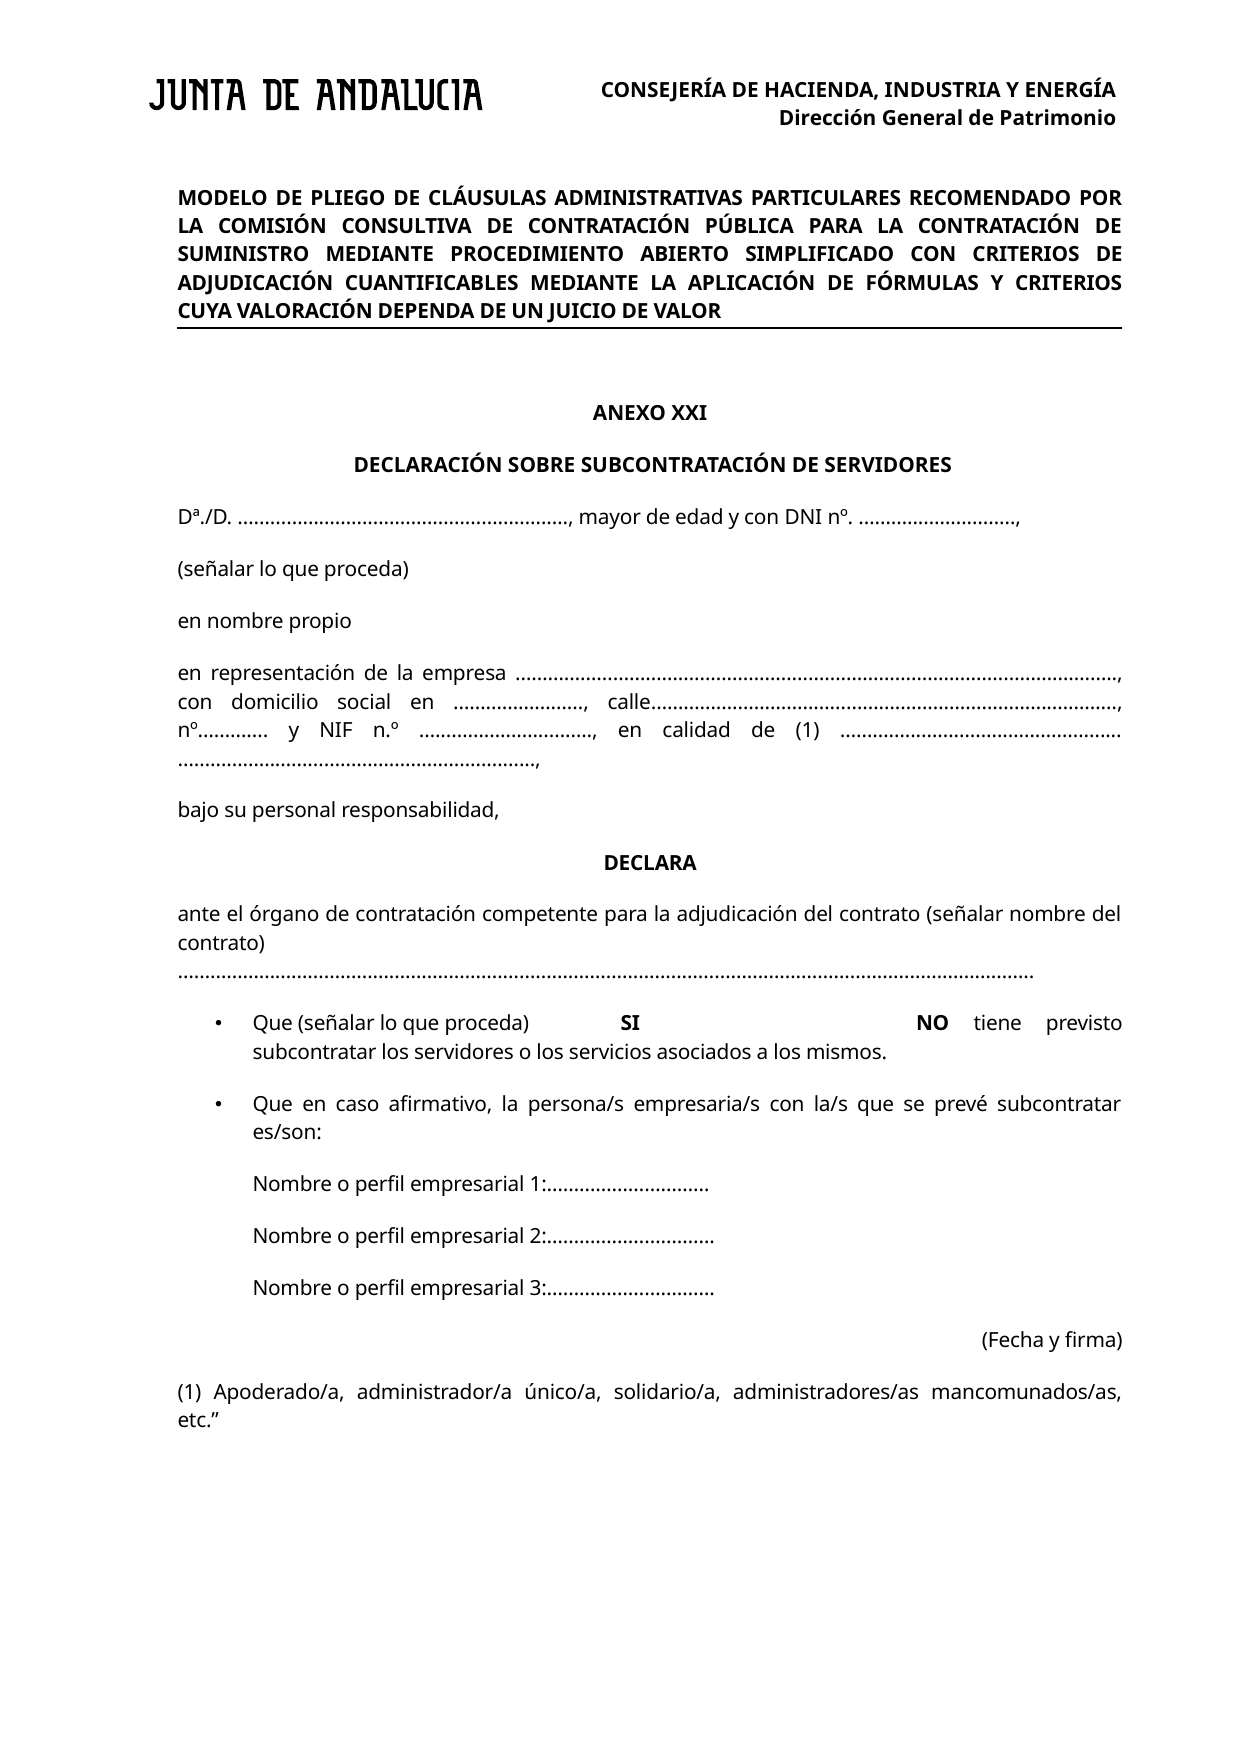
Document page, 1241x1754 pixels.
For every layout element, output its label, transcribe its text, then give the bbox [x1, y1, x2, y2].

text en representación de la empresa …………………………………………………………………………………………….….., con domicilio social en ……………………, calle………………………………………………………………..…………, nº…………. y NIF n.º …...……………...…….., en calidad de (1) …………...……………………………....………………………………………………………..., [177, 658, 1122, 772]
list Nombre o perfil empresarial 2:…………………………. [215, 1221, 1122, 1250]
text (Fecha y firma) [177, 1325, 1122, 1354]
text DECLARACIÓN SOBRE SUBCONTRATACIÓN DE SERVIDORES [177, 450, 1122, 479]
text (1) Apoderado/a, administrador/a único/a, solidario/a, administradores/as mancomunados/as, etc.” [177, 1377, 1122, 1434]
list Que (señalar lo que proceda) SI NO tiene previsto subcontratar los servidores o los servicios asociados a los mismos. [215, 1008, 1122, 1065]
text en nombre propio [177, 606, 1122, 635]
text ante el órgano de contratación competente para la adjudicación del contrato (señalar nombre del contrato) ………………………………………………………………………………………………………………………………………….. [177, 899, 1123, 985]
text (señalar lo que proceda) [177, 554, 1122, 583]
text bajo su personal responsabilidad, [177, 796, 1122, 824]
list Nombre o perfil empresarial 1:………………………… [215, 1169, 1122, 1198]
list MODELO DE PLIEGO DE CLÁUSULAS ADMINISTRATIVAS PARTICULARES RECOMENDADO POR LA COMISIÓN CONSULTIVA DE CONTRATACIÓN PÚBLICA PARA LA CONTRATACIÓN DE SUMINISTRO MEDIANTE PROCEDIMIENTO ABIERTO SIMPLIFICADO CON CRITERIOS DE ADJUDICACIÓN CUANTIFICABLES MEDIANTE LA APLICACIÓN DE FÓRMULAS Y CRITERIOS CUYA VALORACIÓN DEPENDA DE UN JUICIO DE VALOR [177, 183, 1122, 327]
list Nombre o perfil empresarial 3:…………………………. [215, 1273, 1122, 1302]
text Dª./D. ……………………………………………………., mayor de edad y con DNI nº. ………..………………, [177, 502, 1122, 531]
list Que en caso afirmativo, la persona/s empresaria/s con la/s que se prevé subcontratar es/son: [215, 1089, 1122, 1146]
text ANEXO XXI [177, 398, 1122, 427]
text DECLARA [177, 848, 1123, 876]
